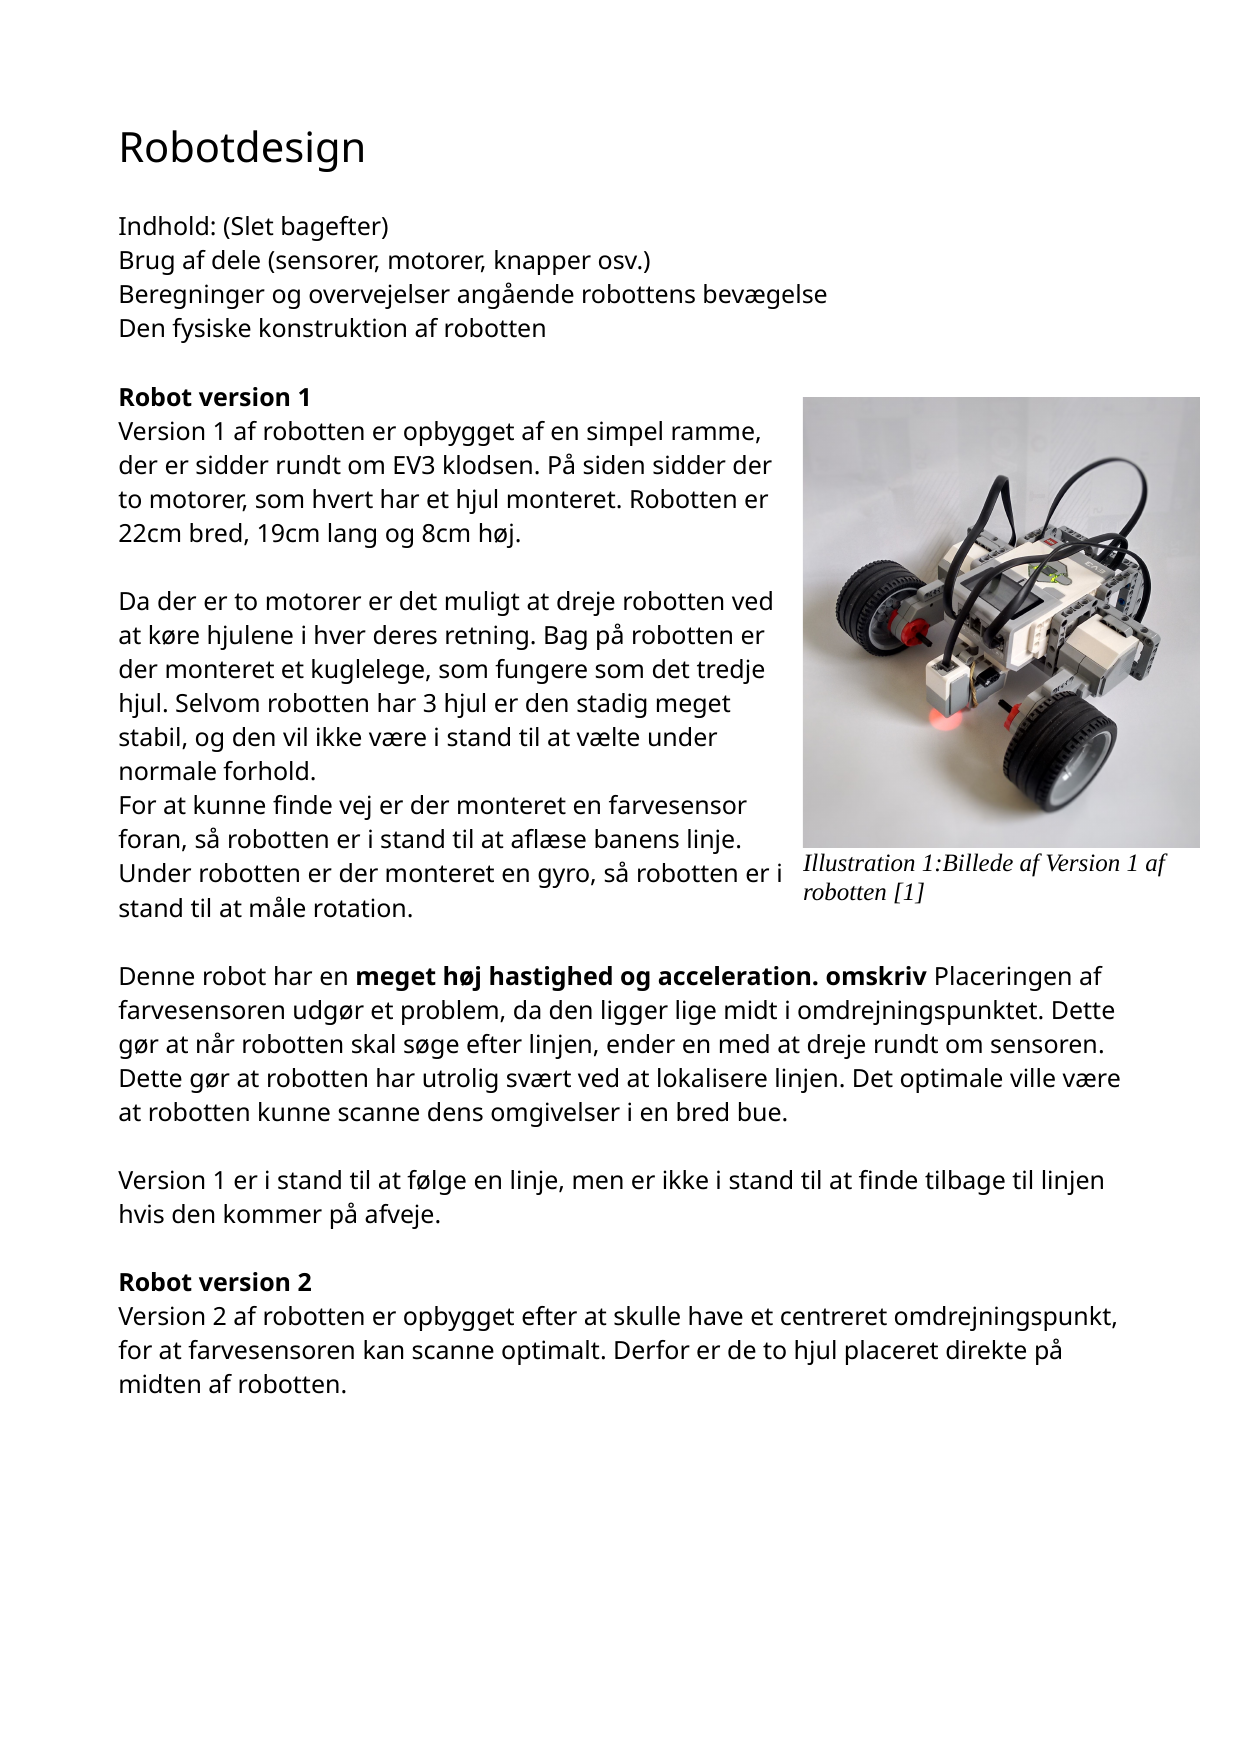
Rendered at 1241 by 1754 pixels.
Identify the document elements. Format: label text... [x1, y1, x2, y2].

text Den fysiske konstruktion af robotten [118, 311, 1122, 345]
text Brug af dele (sensorer, motorer, knapper osv.) [118, 243, 1122, 277]
text Version 1 af robotten er opbygget af en simpel ramme, der er sidder rundt om EV3 klodsen. På siden sidder der to motorer, som hvert har et hjul monteret. Robotten er 22cm bred, 19cm lang og 8cm høj. [118, 413, 802, 549]
text Beregninger og overvejelser angående robottens bevægelse [118, 277, 1122, 311]
text Robot version 2 [118, 1265, 1122, 1299]
text Illustration 1:Billede af Version 1 af robotten [1] [803, 848, 1200, 905]
text Denne robot har en meget høj hastighed og acceleration. omskriv Placeringen af farvesensoren udgør et problem, da den ligger lige midt i omdrejningspunktet. Dette gør at når robotten skal søge efter linjen, ender en med at dreje rundt om sensoren. Dette gør at robotten har utrolig svært ved at lokalisere linjen. Det optimale ville være at robotten kunne scanne dens omgivelser i en bred bue. [118, 958, 1122, 1129]
text For at kunne finde vej er der monteret en farvesensor foran, så robotten er i stand til at aflæse banens linje. Under robotten er der monteret en gyro, så robotten er i stand til at måle rotation. [118, 788, 1122, 924]
text Robot version 1 [118, 379, 1122, 413]
text Robotdesign [118, 118, 1122, 175]
text Version 2 af robotten er opbygget efter at skulle have et centreret omdrejningspunkt, for at farvesensoren kan scanne optimalt. Derfor er de to hjul placeret direkte på midten af robotten. [118, 1299, 1122, 1401]
picture [802, 397, 1200, 848]
text Da der er to motorer er det muligt at dreje robotten ved at køre hjulene i hver deres retning. Bag på robotten er der monteret et kuglelege, som fungere som det tredje hjul. Selvom robotten har 3 hjul er den stadig meget stabil, og den vil ikke være i stand til at vælte under normale forhold. [118, 584, 802, 788]
text Version 1 er i stand til at følge en linje, men er ikke i stand til at finde tilbage til linjen hvis den kommer på afveje. [118, 1163, 1122, 1231]
text Indhold: (Slet bagefter) [118, 209, 1122, 243]
